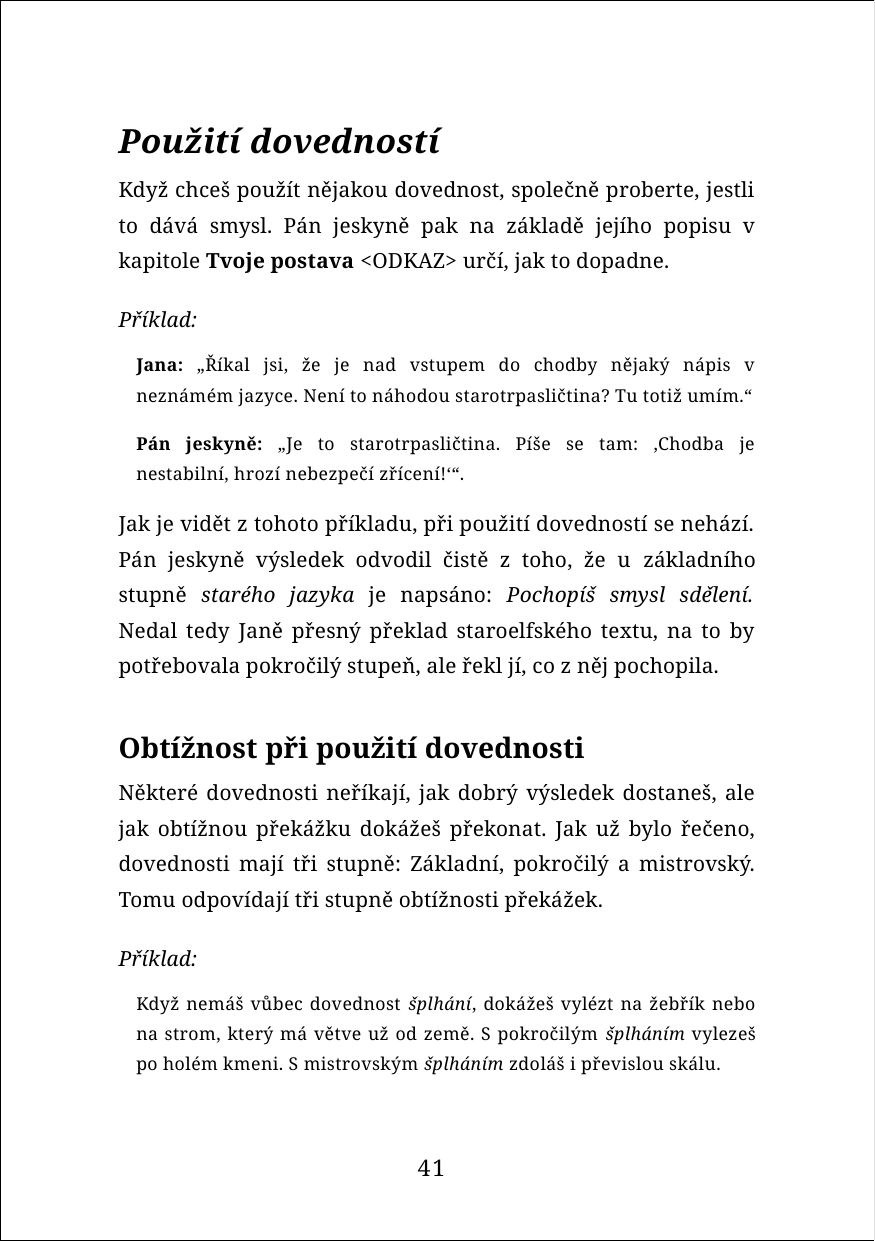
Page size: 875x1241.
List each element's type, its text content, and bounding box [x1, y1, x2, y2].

text Pán jeskyně: „Je to starotrpasličtina. Píše se tam: ‚Chodba je nestabilní, hrozí nebezpečí zřícení!‘“. [136, 431, 756, 485]
subtitle Obtížnost při použití dovednosti [118, 728, 756, 766]
text Některé dovednosti neříkají, jak dobrý výsledek dostaneš, ale jak obtížnou překážku dokážeš překonat. Jak už bylo řečeno, dovednosti mají tři stupně: Základní, pokročilý a mistrovský. Tomu odpovídají tři stupně obtížnosti překážek. [118, 778, 756, 913]
text Když chceš použít nějakou dovednost, společně proberte, jestli to dává smysl. Pán jeskyně pak na základě jejího popisu v kapitole Tvoje postava <ODKAZ> určí, jak to dopadne. [118, 175, 756, 275]
text Když nemáš vůbec dovednost šplhání, dokážeš vylézt na žebřík nebo na strom, který má větve už od země. S pokročilým šplháním vylezeš po holém kmeni. S mistrovským šplháním zdoláš i převislou skálu. [136, 991, 756, 1076]
text Příklad: [118, 944, 756, 972]
text Příklad: [118, 306, 756, 334]
subtitle Použití dovedností [118, 118, 756, 164]
text Jana: „Říkal jsi, že je nad vstupem do chodby nějaký nápis v neznámém jazyce. Není to náhodou starotrpasličtina? Tu totiž umím.“ [136, 353, 756, 407]
text Jak je vidět z tohoto příkladu, při použití dovedností se nehází. Pán jeskyně výsledek odvodil čistě z toho, že u základního stupně starého jazyka je napsáno: Pochopíš smysl sdělení. Nedal tedy Janě přesný překlad staroelfského textu, na to by potřebovala pokročilý stupeň, ale řekl jí, co z něj pochopila. [118, 509, 756, 680]
